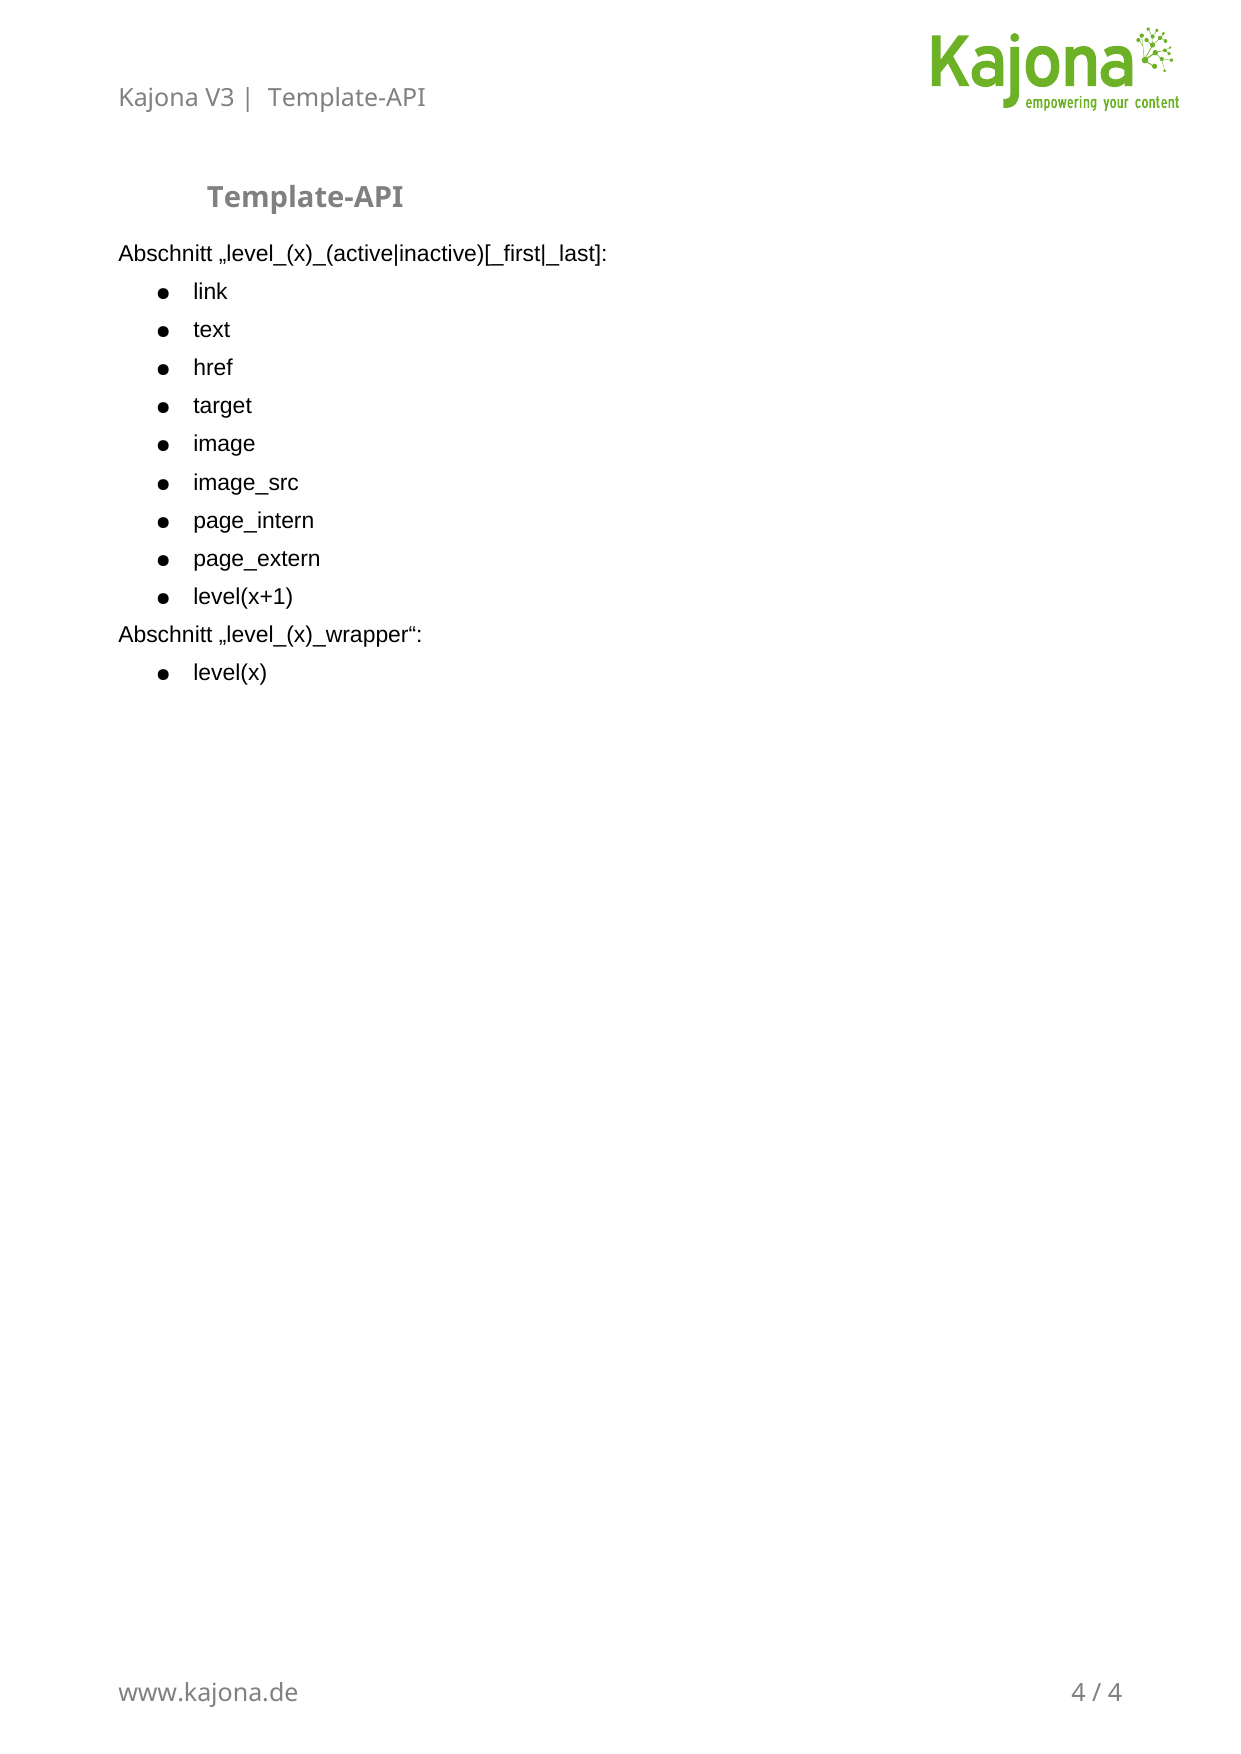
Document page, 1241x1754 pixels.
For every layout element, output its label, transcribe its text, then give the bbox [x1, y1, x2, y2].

list image [156, 431, 1122, 457]
list link [156, 278, 1122, 304]
list href [156, 355, 1122, 380]
text Abschnitt „level_(x)_wrapper“: [118, 622, 1122, 647]
list image_src [156, 469, 1122, 495]
subtitle Template-API [118, 177, 1122, 216]
list text [156, 317, 1122, 342]
list level(x+1) [156, 583, 1122, 609]
list target [156, 393, 1122, 418]
list page_intern [156, 507, 1122, 533]
list level(x) [156, 660, 1122, 685]
text Abschnitt „level_(x)_(active|inactive)[_first|_last]: [118, 240, 1122, 266]
list page_extern [156, 545, 1122, 571]
